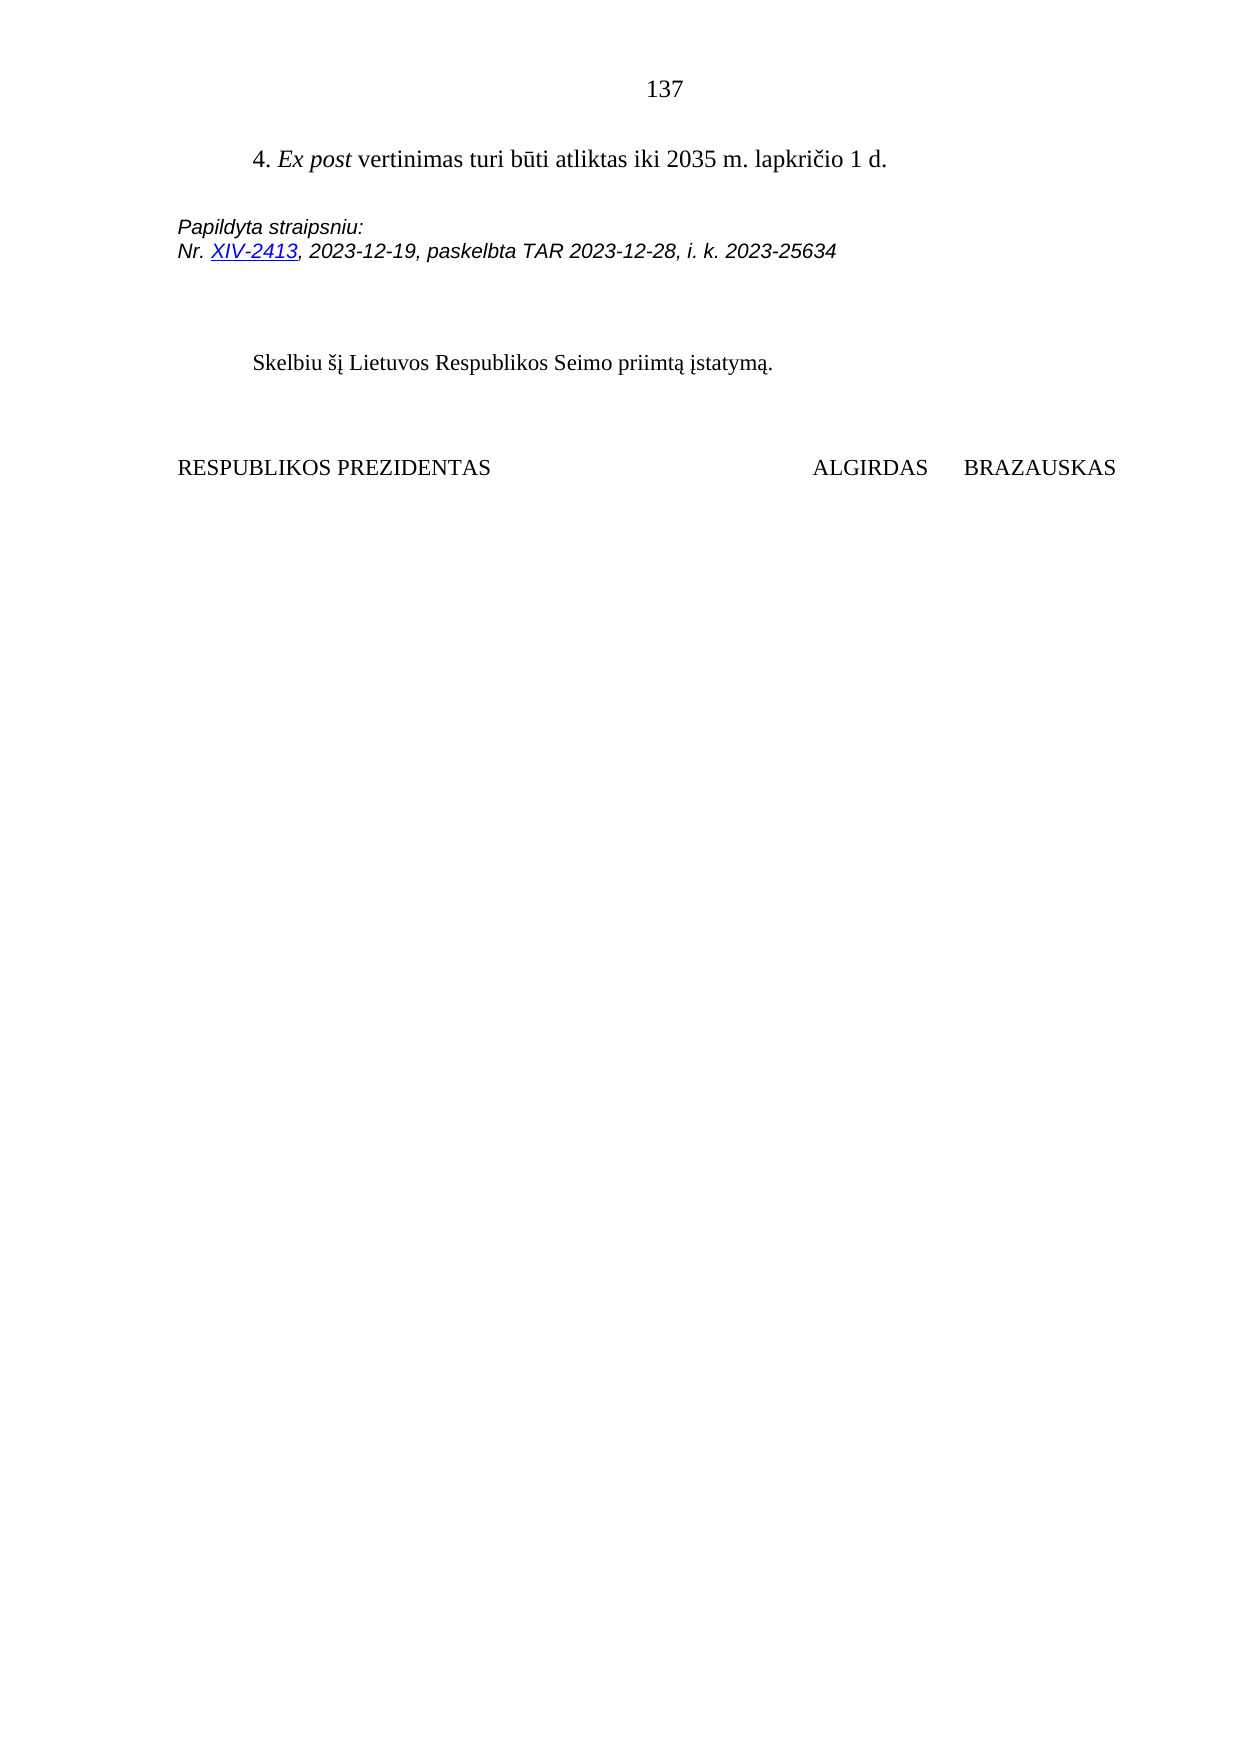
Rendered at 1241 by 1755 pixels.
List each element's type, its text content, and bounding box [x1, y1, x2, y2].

text RESPUBLIKOS PREZIDENTAS ALGIRDAS BRAZAUSKAS [177, 454, 1152, 509]
text Skelbiu šį Lietuvos Respublikos Seimo priimtą įstatymą. [177, 349, 1152, 375]
text Nr. XIV-2413, 2023-12-19, paskelbta TAR 2023-12-28, i. k. 2023-25634 [177, 239, 1152, 263]
text 4. Ex post vertinimas turi būti atliktas iki 2035 m. lapkričio 1 d. [177, 131, 1152, 173]
text Papildyta straipsniu: [177, 215, 1152, 239]
